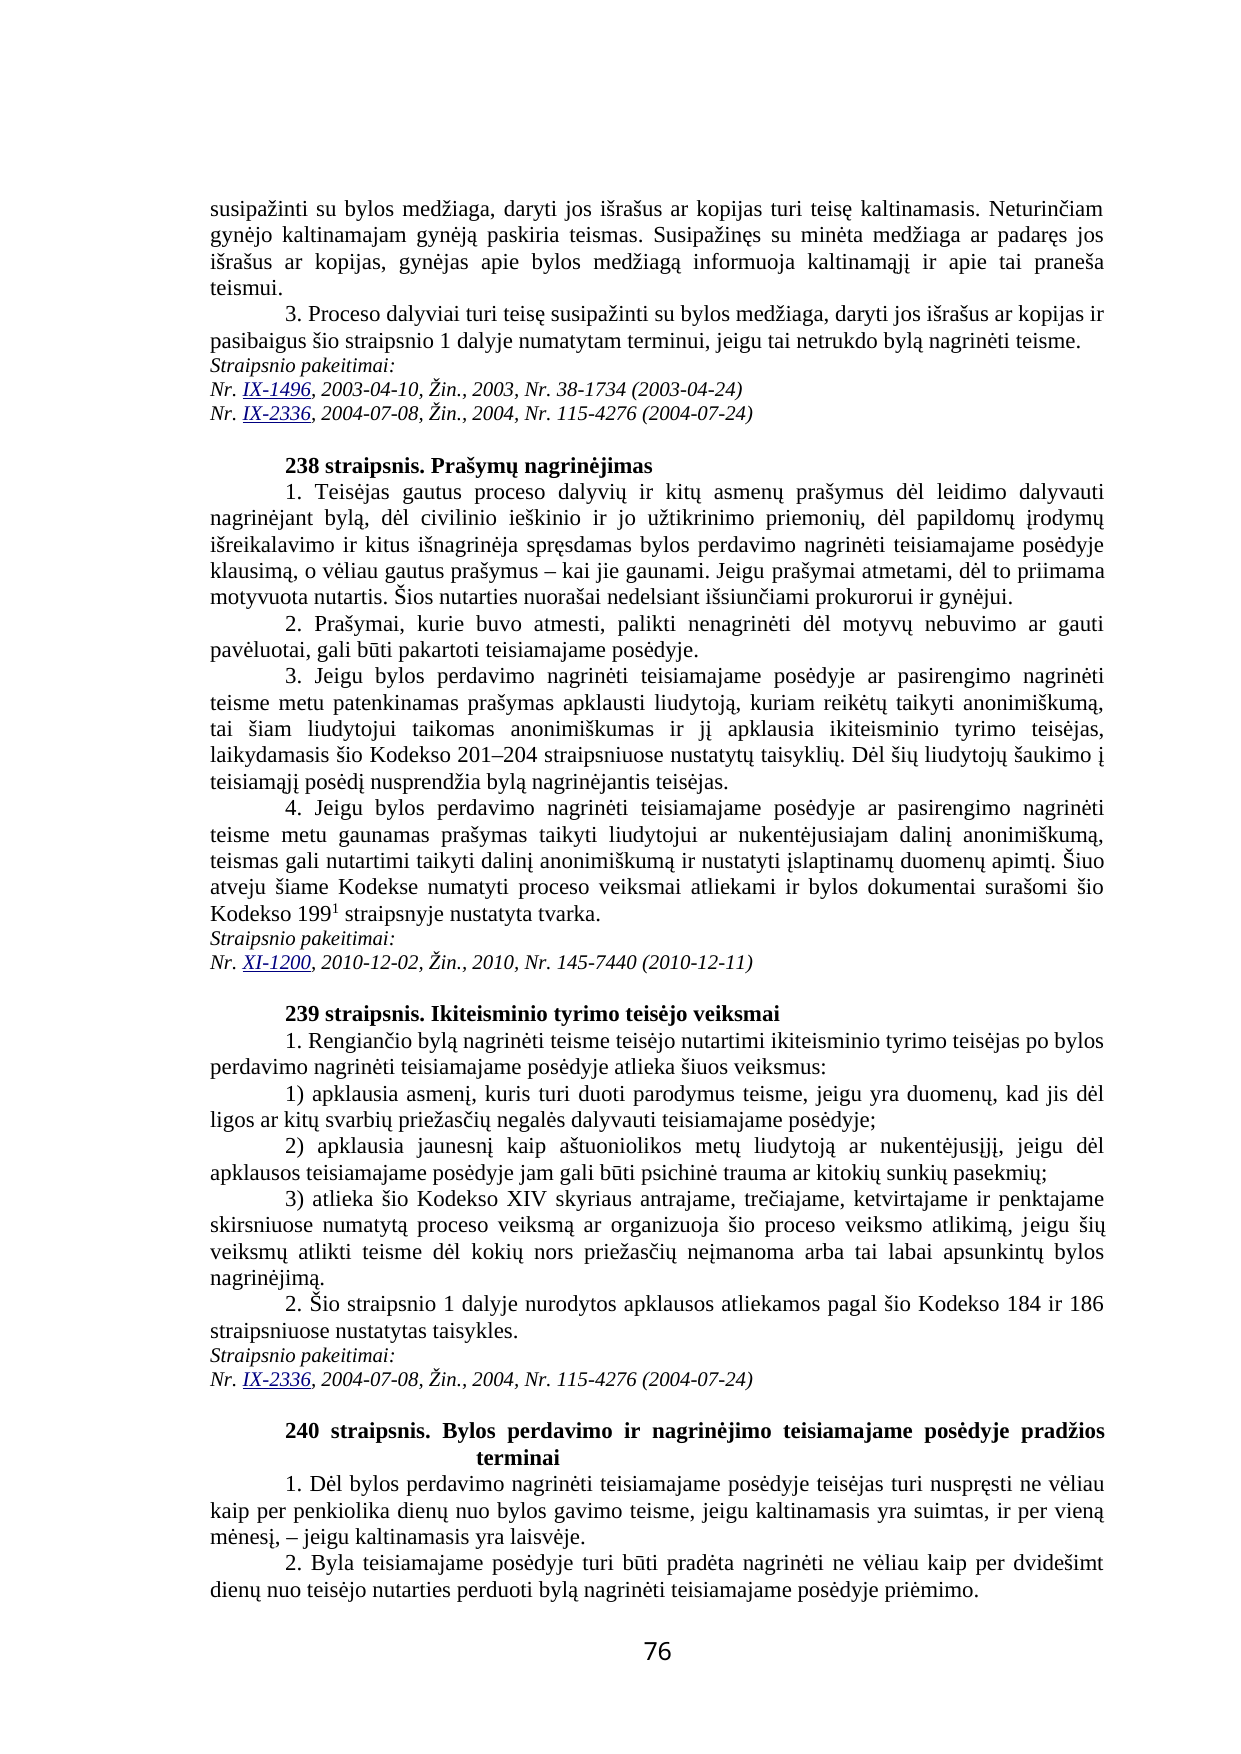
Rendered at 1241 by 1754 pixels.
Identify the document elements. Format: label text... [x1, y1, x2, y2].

text 2. Prašymai, kurie buvo atmesti, palikti nenagrinėti dėl motyvų nebuvimo ar gauti pavėluotai, gali būti pakartoti teisiamajame posėdyje. [210, 610, 1106, 662]
text Straipsnio pakeitimai: [210, 1343, 1106, 1367]
text Nr. XI-1200, 2010-12-02, Žin., 2010, Nr. 145-7440 (2010-12-11) [210, 950, 1106, 974]
text susipažinti su bylos medžiaga, daryti jos išrašus ar kopijas turi teisę kaltinamasis. Neturinčiam gynėjo kaltinamajam gynėją paskiria teismas. Susipažinęs su minėta medžiaga ar padaręs jos išrašus ar kopijas, gynėjas apie bylos medžiagą informuoja kaltinamąjį ir apie tai praneša teismui. [210, 195, 1106, 300]
text Nr. IX-1496, 2003-04-10, Žin., 2003, Nr. 38-1734 (2003-04-24) [210, 377, 1106, 401]
text 239 straipsnis. Ikiteisminio tyrimo teisėjo veiksmai [210, 1001, 1106, 1027]
text 3. Proceso dalyviai turi teisę susipažinti su bylos medžiaga, daryti jos išrašus ar kopijas ir pasibaigus šio straipsnio 1 dalyje numatytam terminui, jeigu tai netrukdo bylą nagrinėti teisme. [210, 300, 1106, 353]
text 3. Jeigu bylos perdavimo nagrinėti teisiamajame posėdyje ar pasirengimo nagrinėti teisme metu patenkinamas prašymas apklausti liudytoją, kuriam reikėtų taikyti anonimiškumą, tai šiam liudytojui taikomas anonimiškumas ir jį apklausia ikiteisminio tyrimo teisėjas, laikydamasis šio Kodekso 201–204 straipsniuose nustatytų taisyklių. Dėl šių liudytojų šaukimo į teisiamąjį posėdį nusprendžia bylą nagrinėjantis teisėjas. [210, 662, 1106, 794]
text 240 straipsnis. Bylos perdavimo ir nagrinėjimo teisiamajame posėdyje pradžios terminai [285, 1418, 1106, 1470]
text 2) apklausia jaunesnį kaip aštuoniolikos metų liudytoją ar nukentėjusįjį, jeigu dėl apklausos teisiamajame posėdyje jam gali būti psichinė trauma ar kitokių sunkių pasekmių; [210, 1132, 1106, 1185]
text 2. Šio straipsnio 1 dalyje nurodytos apklausos atliekamos pagal šio Kodekso 184 ir 186 straipsniuose nustatytas taisykles. [210, 1290, 1106, 1343]
text Nr. IX-2336, 2004-07-08, Žin., 2004, Nr. 115-4276 (2004-07-24) [210, 401, 1106, 425]
text 238 straipsnis. Prašymų nagrinėjimas [210, 452, 1106, 478]
text Straipsnio pakeitimai: [210, 353, 1106, 377]
text 1. Dėl bylos perdavimo nagrinėti teisiamajame posėdyje teisėjas turi nuspręsti ne vėliau kaip per penkiolika dienų nuo bylos gavimo teisme, jeigu kaltinamasis yra suimtas, ir per vieną mėnesį, – jeigu kaltinamasis yra laisvėje. [210, 1470, 1106, 1549]
text 2. Byla teisiamajame posėdyje turi būti pradėta nagrinėti ne vėliau kaip per dvidešimt dienų nuo teisėjo nutarties perduoti bylą nagrinėti teisiamajame posėdyje priėmimo. [210, 1549, 1106, 1602]
text Nr. IX-2336, 2004-07-08, Žin., 2004, Nr. 115-4276 (2004-07-24) [210, 1367, 1106, 1391]
text 3) atlieka šio Kodekso XIV skyriaus antrajame, trečiajame, ketvirtajame ir penktajame skirsniuose numatytą proceso veiksmą ar organizuoja šio proceso veiksmo atlikimą, jeigu šių veiksmų atlikti teisme dėl kokių nors priežasčių neįmanoma arba tai labai apsunkintų bylos nagrinėjimą. [210, 1185, 1106, 1290]
text 1) apklausia asmenį, kuris turi duoti parodymus teisme, jeigu yra duomenų, kad jis dėl ligos ar kitų svarbių priežasčių negalės dalyvauti teisiamajame posėdyje; [210, 1079, 1106, 1132]
text 1. Teisėjas gautus proceso dalyvių ir kitų asmenų prašymus dėl leidimo dalyvauti nagrinėjant bylą, dėl civilinio ieškinio ir jo užtikrinimo priemonių, dėl papildomų įrodymų išreikalavimo ir kitus išnagrinėja spręsdamas bylos perdavimo nagrinėti teisiamajame posėdyje klausimą, o vėliau gautus prašymus – kai jie gaunami. Jeigu prašymai atmetami, dėl to priimama motyvuota nutartis. Šios nutarties nuorašai nedelsiant išsiunčiami prokurorui ir gynėjui. [210, 478, 1106, 610]
text 1. Rengiančio bylą nagrinėti teisme teisėjo nutartimi ikiteisminio tyrimo teisėjas po bylos perdavimo nagrinėti teisiamajame posėdyje atlieka šiuos veiksmus: [210, 1027, 1106, 1079]
text 4. Jeigu bylos perdavimo nagrinėti teisiamajame posėdyje ar pasirengimo nagrinėti teisme metu gaunamas prašymas taikyti liudytojui ar nukentėjusiajam dalinį anonimiškumą, teismas gali nutartimi taikyti dalinį anonimiškumą ir nustatyti įslaptinamų duomenų apimtį. Šiuo atveju šiame Kodekse numatyti proceso veiksmai atliekami ir bylos dokumentai surašomi šio Kodekso 1991 straipsnyje nustatyta tvarka. [210, 794, 1106, 926]
text Straipsnio pakeitimai: [210, 926, 1106, 950]
